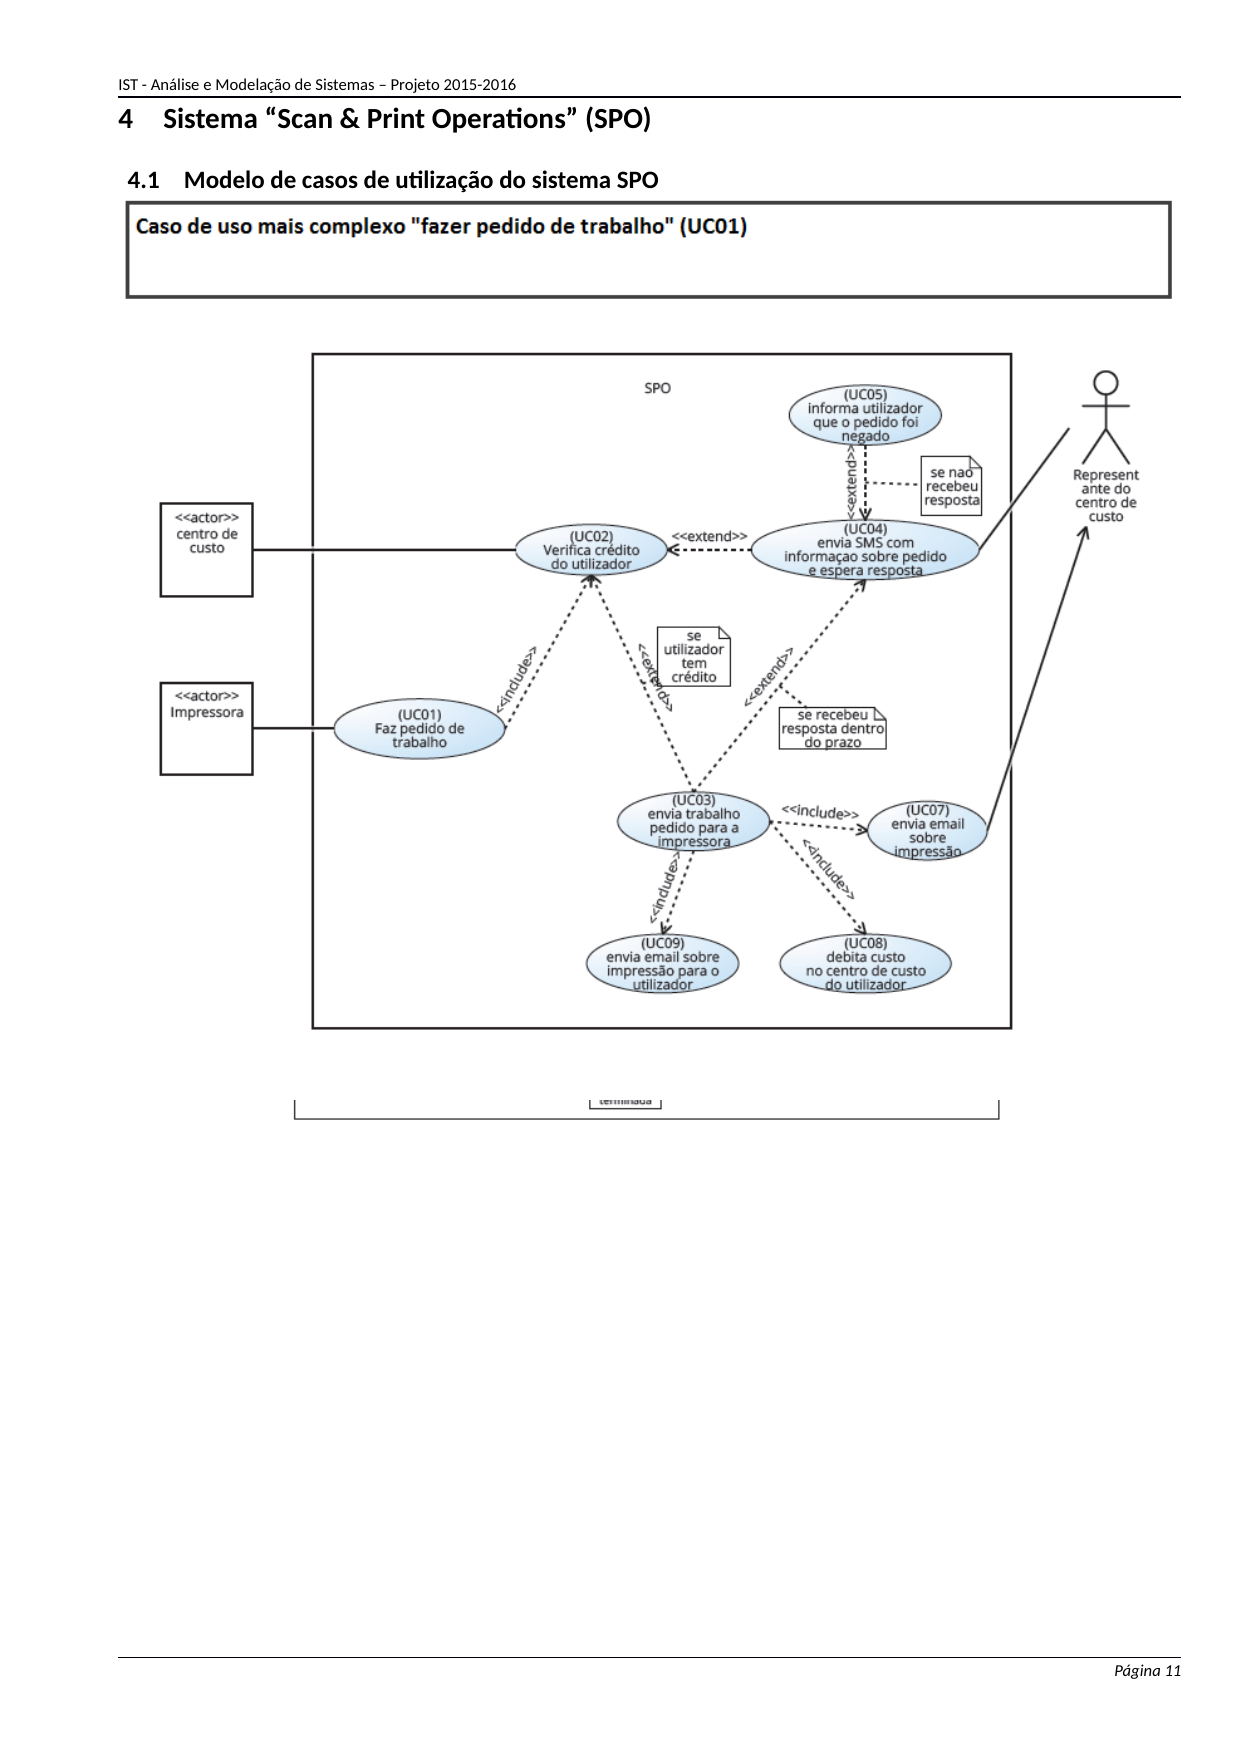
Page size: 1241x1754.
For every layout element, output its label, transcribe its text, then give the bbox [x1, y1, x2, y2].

list Sistema “Scan & Print Operations” (SPO) [118, 98, 1181, 136]
list Modelo de casos de utilização do sistema SPO [127, 164, 1181, 194]
picture [122, 196, 1177, 1191]
